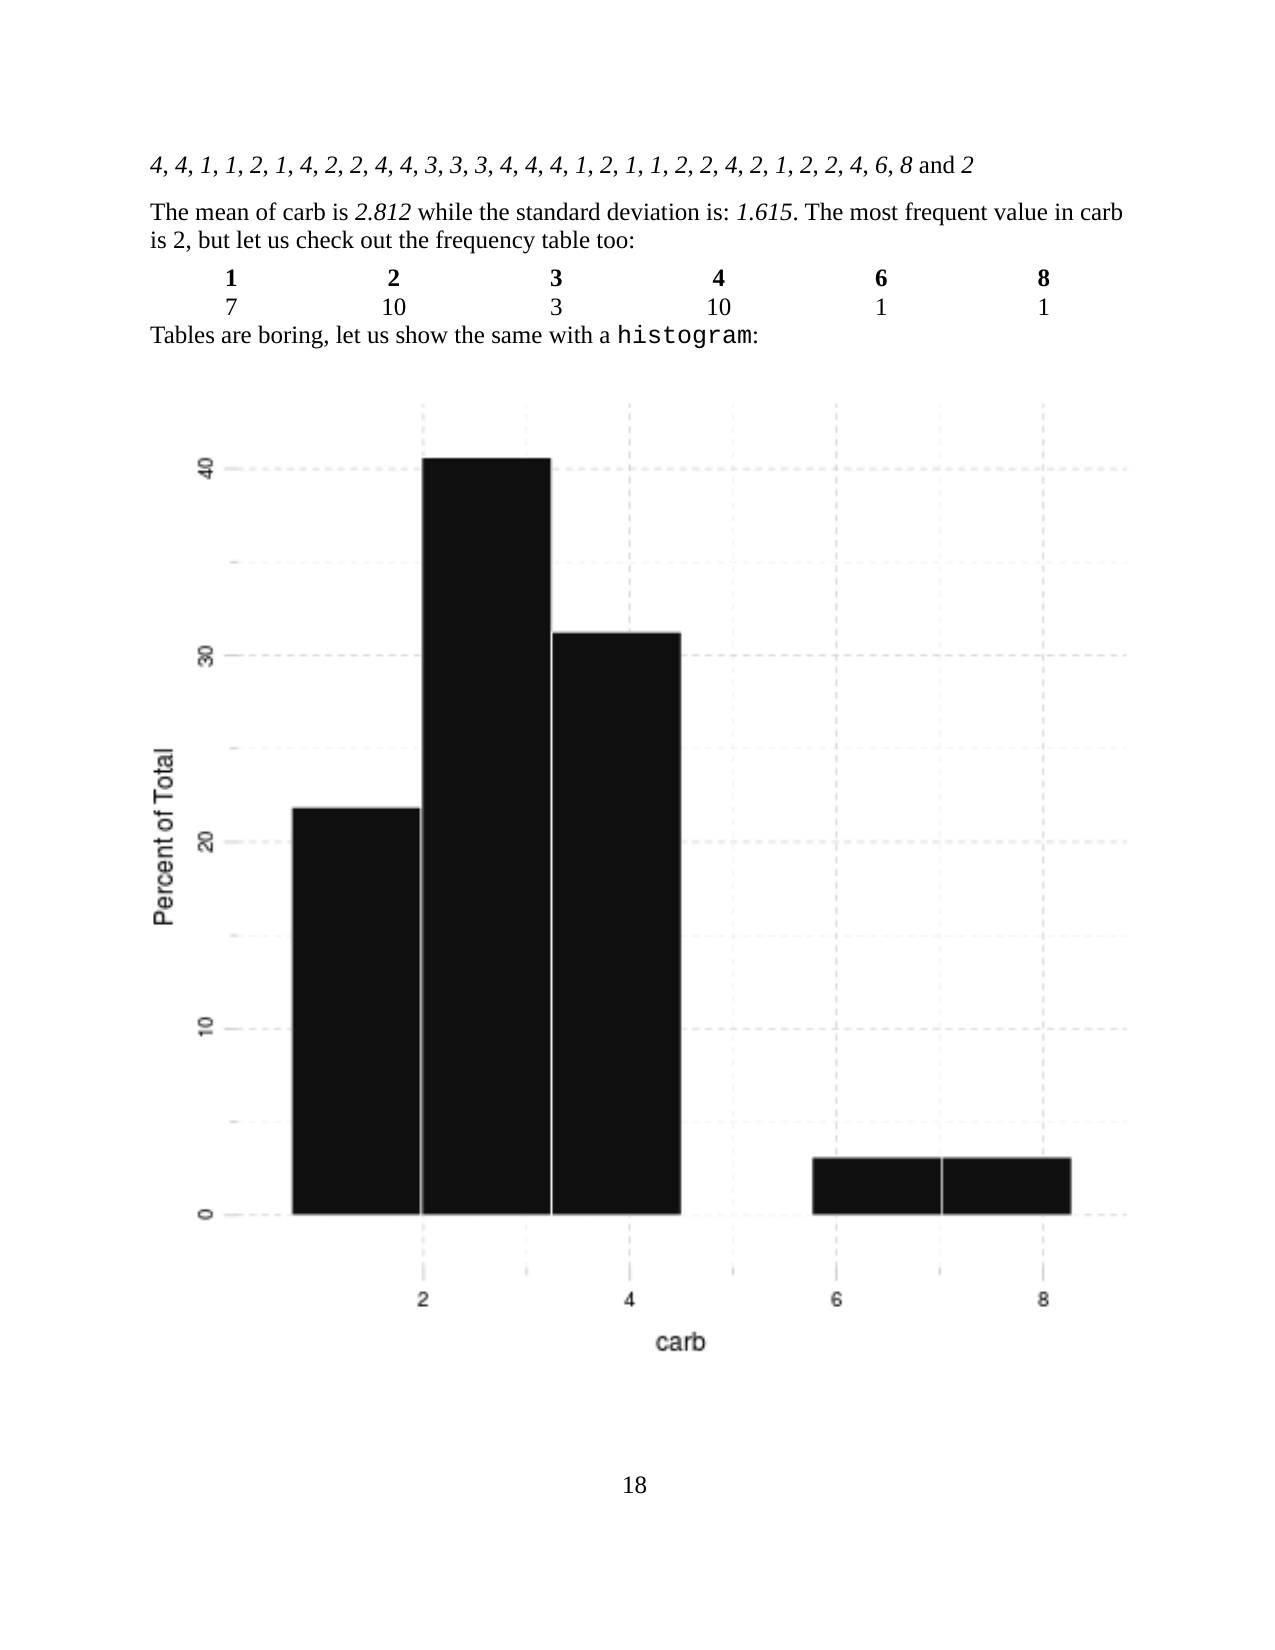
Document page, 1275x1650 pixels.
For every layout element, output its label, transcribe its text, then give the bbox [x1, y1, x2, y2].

table_header 1 [150, 263, 312, 292]
text Tables are boring, let us show the same with a histogram: [150, 321, 1125, 351]
table_cell 10 [638, 292, 800, 321]
table_cell 1 [963, 292, 1125, 321]
text The mean of carb is 2.812 while the standard deviation is: 1.615. The most frequent value in carb is 2, but let us check out the frequency table too: [150, 197, 1125, 254]
table_header 6 [800, 263, 962, 292]
table_header 8 [963, 263, 1125, 292]
table_cell 7 [150, 292, 312, 321]
table_cell 1 [800, 292, 962, 321]
table_header 4 [638, 263, 800, 292]
table_header 2 [313, 263, 475, 292]
table_header 3 [475, 263, 637, 292]
table_cell 3 [475, 292, 637, 321]
picture [150, 351, 1163, 1364]
text 4, 4, 1, 1, 2, 1, 4, 2, 2, 4, 4, 3, 3, 3, 4, 4, 4, 1, 2, 1, 1, 2, 2, 4, 2, 1, 2, 2, 4, 6, 8 and 2 [150, 150, 1125, 179]
table_cell 10 [313, 292, 475, 321]
